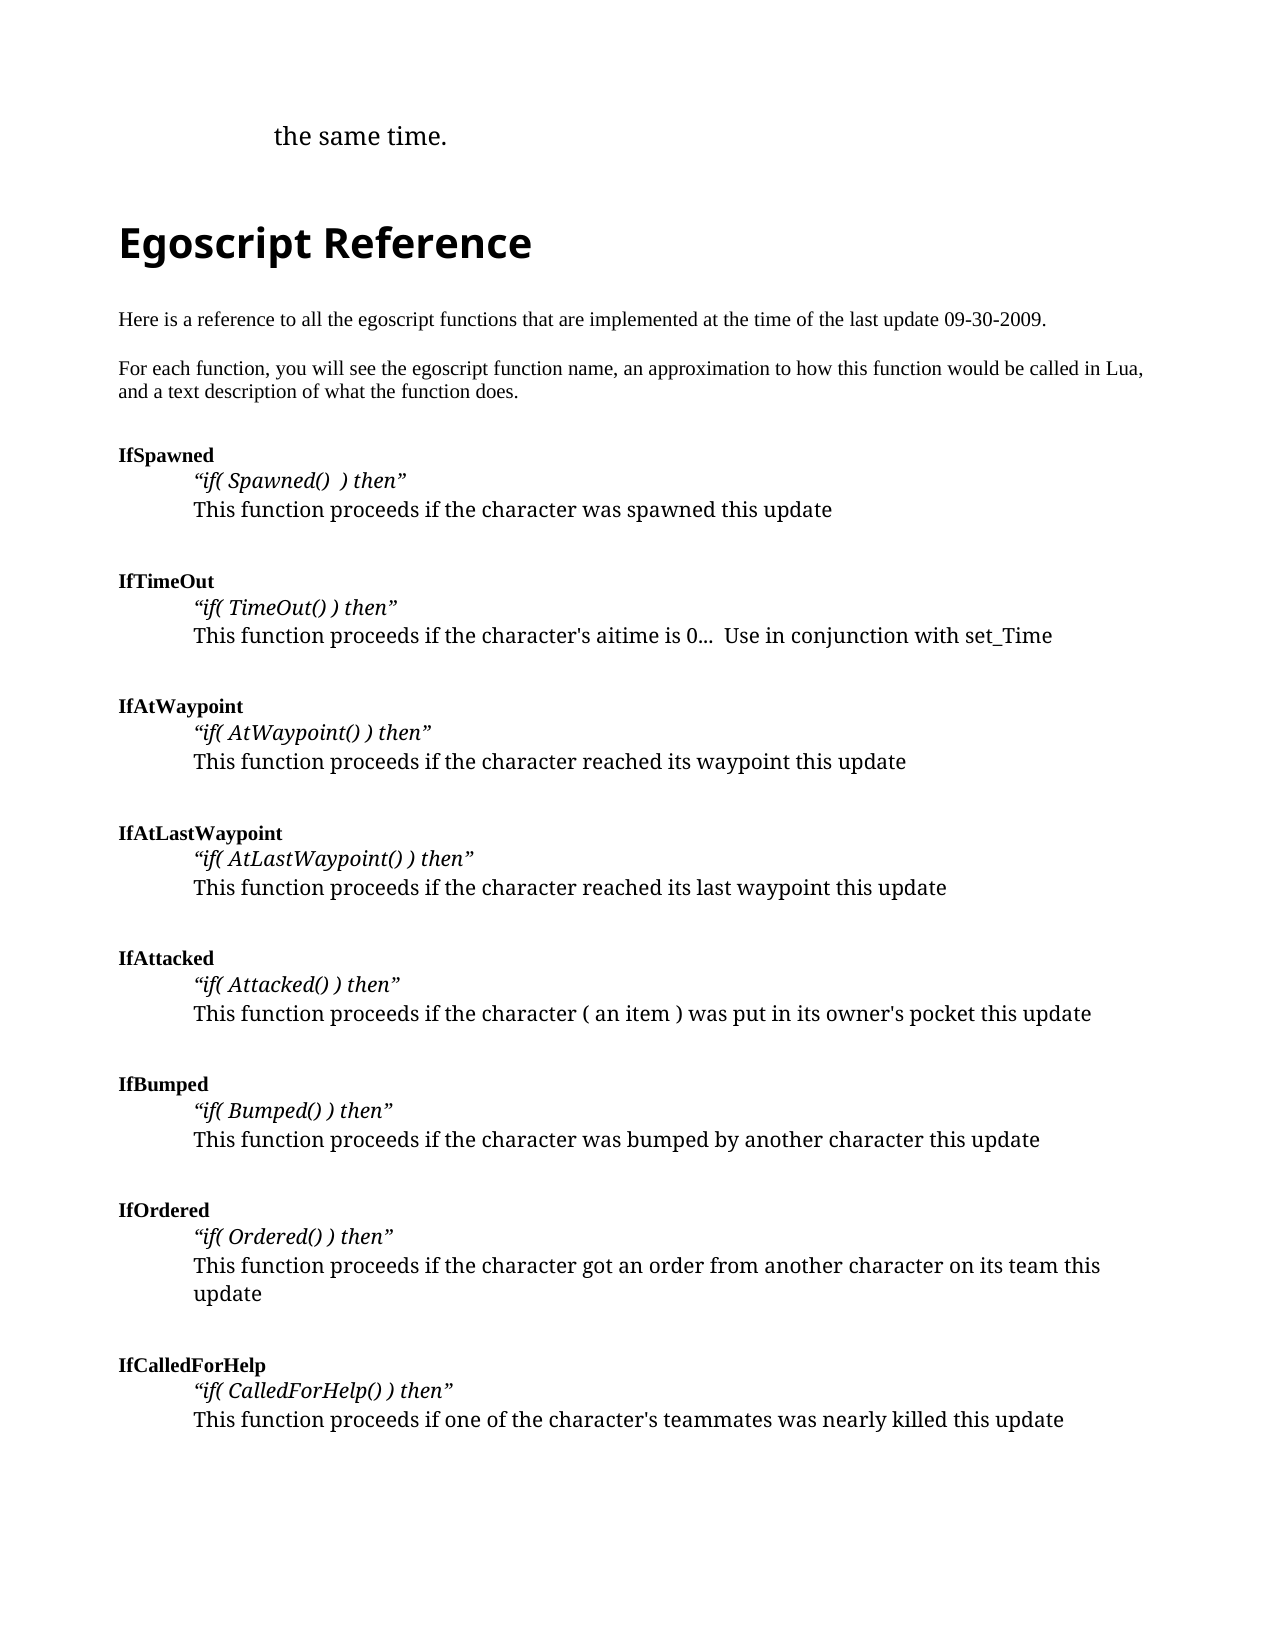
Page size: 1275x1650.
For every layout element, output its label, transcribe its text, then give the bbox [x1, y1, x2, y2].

text This function proceeds if the character got an order from another character on its team this update [193, 1251, 1157, 1308]
text This function proceeds if the character was bumped by another character this update [193, 1125, 1157, 1153]
subtitle Egoscript Reference [118, 214, 1157, 271]
text IfTimeOut [118, 568, 1157, 593]
text “if( Ordered() ) then” [193, 1222, 1157, 1251]
text “if( Attacked() ) then” [193, 970, 1157, 999]
text IfAtWaypoint [118, 694, 1157, 718]
text “if( AtLastWaypoint() ) then” [193, 844, 1157, 873]
text “if( Spawned() ) then” [193, 467, 1157, 495]
text This function proceeds if one of the character's teammates was nearly killed this update [193, 1405, 1157, 1433]
text “if( Bumped() ) then” [193, 1096, 1157, 1125]
text This function proceeds if the character ( an item ) was put in its owner's pocket this update [193, 999, 1157, 1027]
text Here is a reference to all the egoscript functions that are implemented at the time of the last update 09-30-2009. [118, 307, 1157, 331]
text For each function, you will see the egoscript function name, an approximation to how this function would be called in Lua, and a text description of what the function does. [118, 355, 1157, 403]
text This function proceeds if the character was spawned this update [193, 495, 1157, 523]
text “if( TimeOut() ) then” [193, 593, 1157, 621]
text the same time. [159, 118, 1119, 152]
text This function proceeds if the character's aitime is 0... Use in conjunction with set_Time [193, 621, 1157, 649]
text This function proceeds if the character reached its last waypoint this update [193, 873, 1157, 901]
text This function proceeds if the character reached its waypoint this update [193, 747, 1157, 775]
text IfSpawned [118, 443, 1157, 467]
text “if( CalledForHelp() ) then” [193, 1377, 1157, 1405]
text IfAttacked [118, 946, 1157, 970]
text IfCalledForHelp [118, 1353, 1157, 1377]
text IfOrdered [118, 1198, 1157, 1222]
text IfAtLastWaypoint [118, 820, 1157, 844]
text “if( AtWaypoint() ) then” [193, 718, 1157, 747]
text IfBumped [118, 1072, 1157, 1096]
